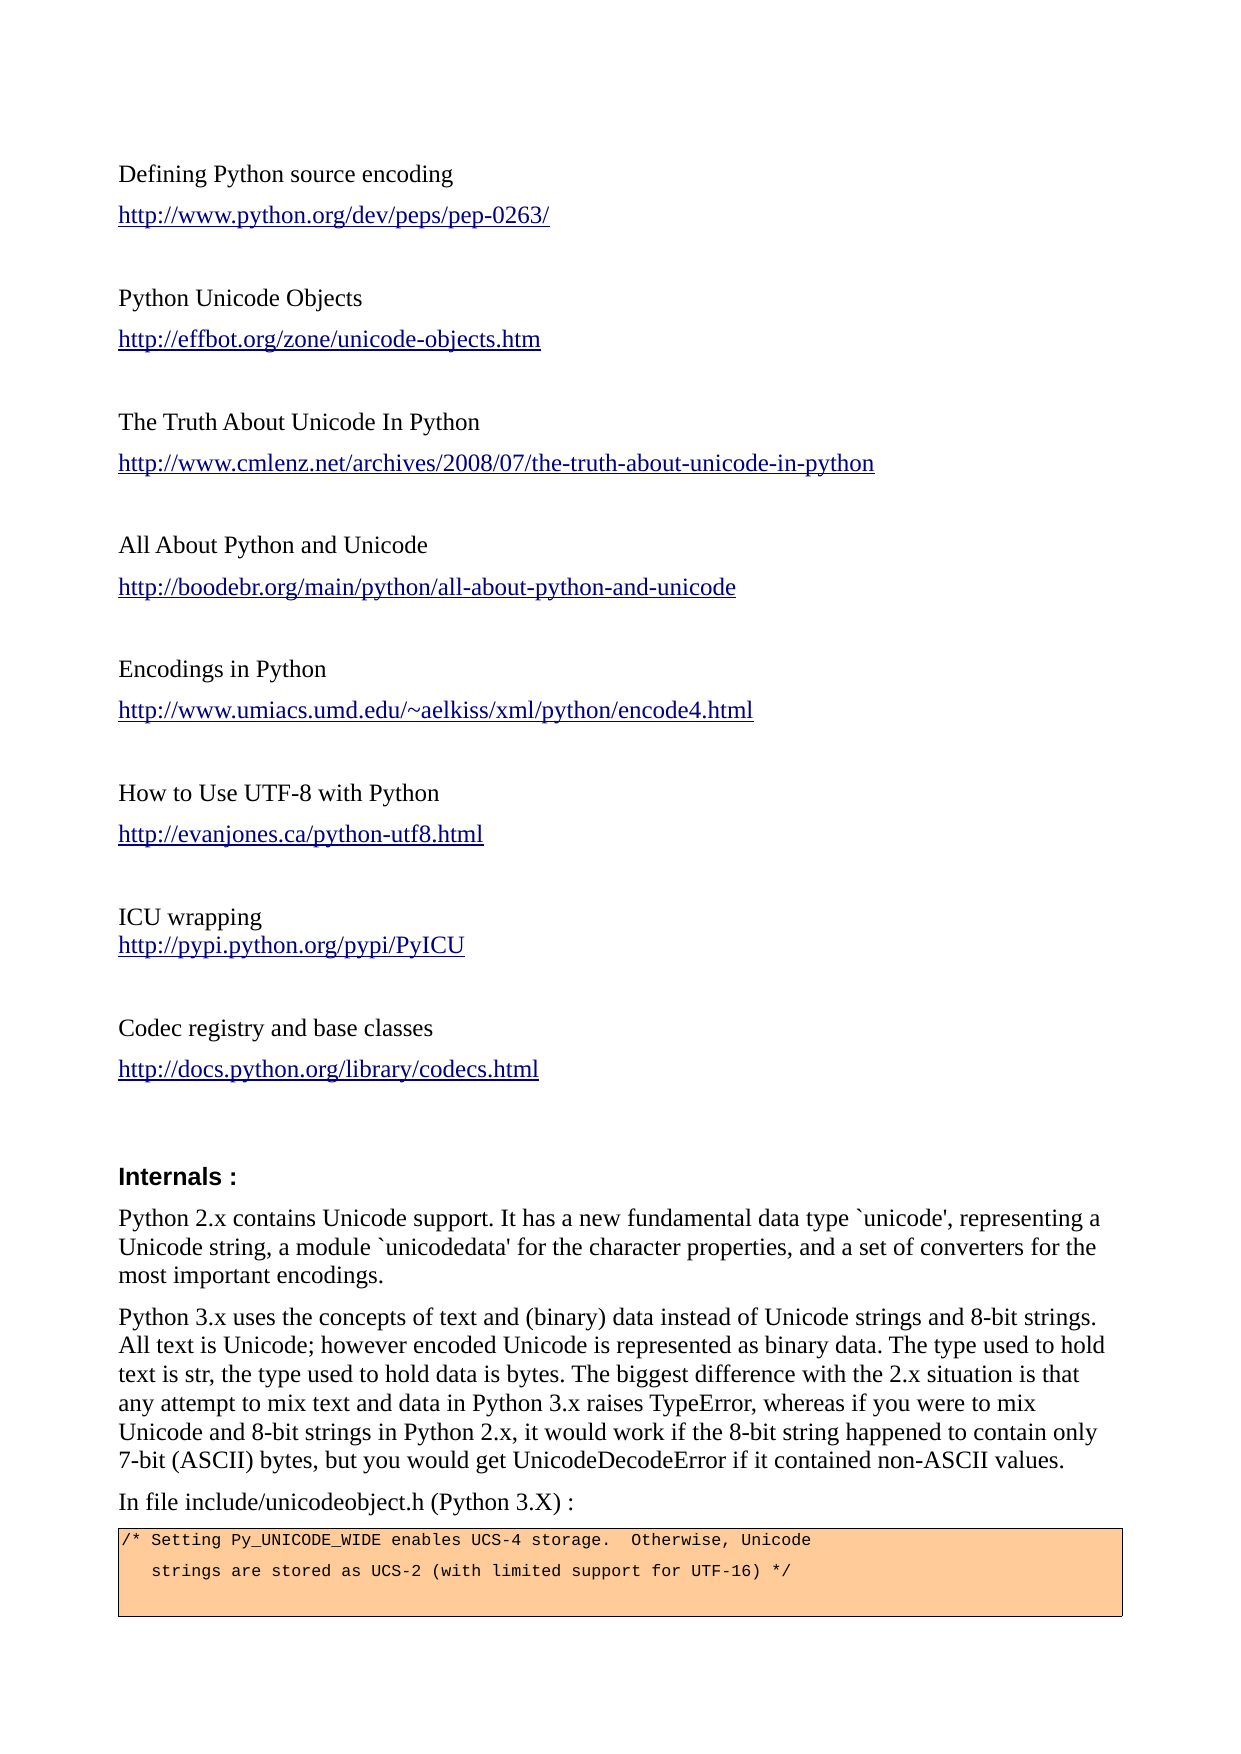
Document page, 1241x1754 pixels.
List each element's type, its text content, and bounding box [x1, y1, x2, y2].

text http://pypi.python.org/pypi/PyICU [118, 931, 1122, 959]
text Defining Python source encoding [118, 159, 1122, 188]
text Python 3.x uses the concepts of text and (binary) data instead of Unicode strings and 8-bit strings. All text is Unicode; however encoded Unicode is represented as binary data. The type used to hold text is str, the type used to hold data is bytes. The biggest difference with the 2.x situation is that any attempt to mix text and data in Python 3.x raises TypeError, whereas if you were to mix Unicode and 8-bit strings in Python 2.x, it would work if the 8-bit string happened to contain only 7-bit (ASCII) bytes, but you would get UnicodeDecodeError if it contained non-ASCII values. [118, 1302, 1122, 1474]
text /* Setting Py_UNICODE_WIDE enables UCS-4 storage. Otherwise, Unicode [119, 1529, 1122, 1550]
text Codec registry and base classes [118, 1013, 1122, 1042]
text http://docs.python.org/library/codecs.html [118, 1054, 1122, 1083]
text http://www.cmlenz.net/archives/2008/07/the-truth-about-unicode-in-python [118, 448, 1122, 477]
text In file include/unicodeobject.h (Python 3.X) : [118, 1487, 1122, 1516]
text http://boodebr.org/main/python/all-about-python-and-unicode [118, 572, 1122, 601]
text ICU wrapping [118, 902, 1122, 931]
text http://www.python.org/dev/peps/pep-0263/ [118, 201, 1122, 229]
text strings are stored as UCS-2 (with limited support for UTF-16) */ [119, 1559, 1122, 1581]
text How to Use UTF-8 with Python [118, 778, 1122, 807]
text http://effbot.org/zone/unicode-objects.htm [118, 324, 1122, 353]
text Encodings in Python [118, 654, 1122, 683]
text Python 2.x contains Unicode support. It has a new fundamental data type `unicode', representing a Unicode string, a module `unicodedata' for the character properties, and a set of converters for the most important encodings. [118, 1203, 1122, 1289]
text http://evanjones.ca/python-utf8.html [118, 819, 1122, 848]
text The Truth About Unicode In Python [118, 407, 1122, 436]
subtitle Internals : [118, 1162, 1122, 1191]
text All About Python and Unicode [118, 531, 1122, 559]
text Python Unicode Objects [118, 283, 1122, 312]
text http://www.umiacs.umd.edu/~aelkiss/xml/python/encode4.html [118, 696, 1122, 724]
